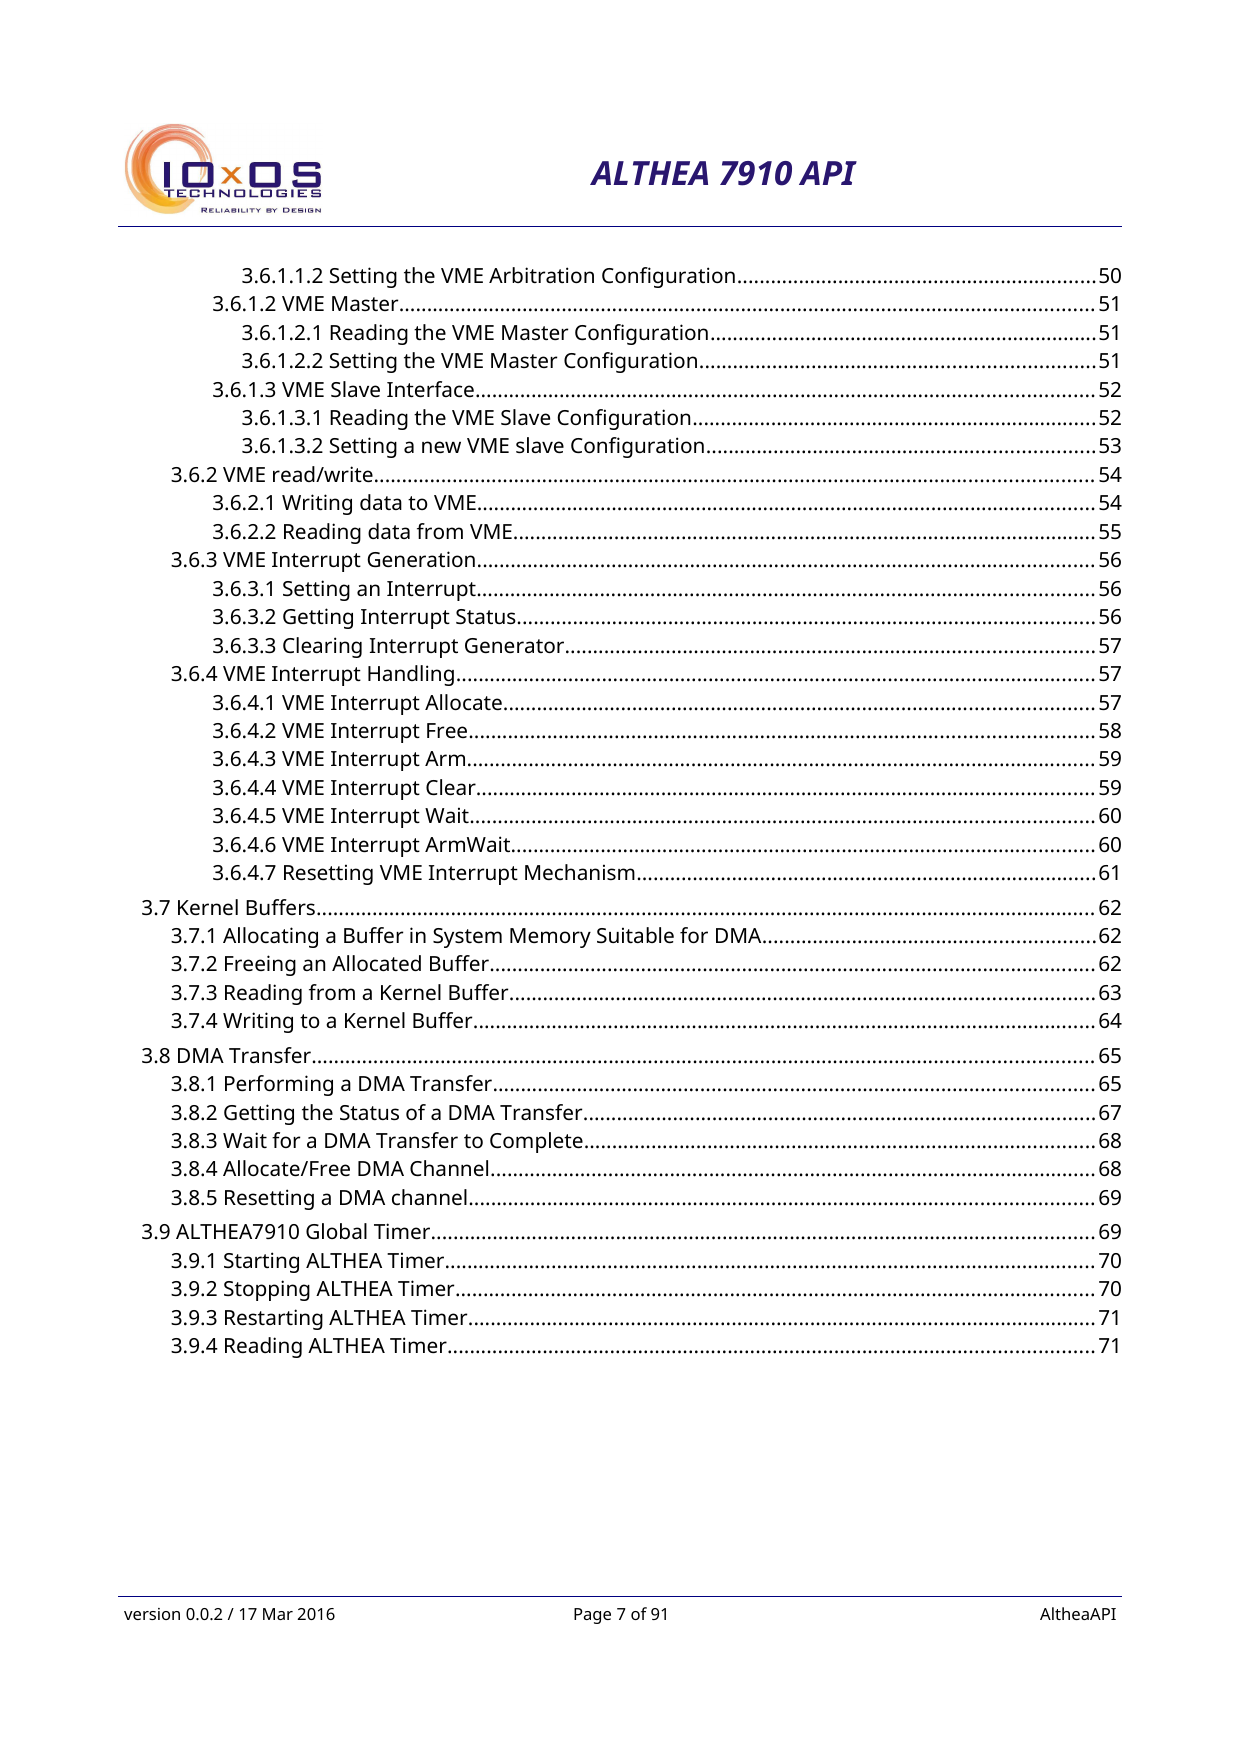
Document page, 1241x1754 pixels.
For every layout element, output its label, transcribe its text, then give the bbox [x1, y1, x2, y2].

text 3.9.2 Stopping ALTHEA Timer 70 [165, 1274, 1122, 1303]
text 3.8.3 Wait for a DMA Transfer to Complete 68 [165, 1126, 1122, 1154]
text 3.6.2 VME read/write 54 [165, 460, 1122, 488]
text 3.8 DMA Transfer 65 [136, 1041, 1122, 1069]
text 3.6.1.2.2 Setting the VME Master Configuration 51 [236, 346, 1122, 375]
text 3.6.3.2 Getting Interrupt Status 56 [207, 602, 1122, 631]
text 3.6.1.3 VME Slave Interface 52 [207, 375, 1122, 403]
text 3.6.2.1 Writing data to VME 54 [207, 488, 1122, 517]
text 3.6.4.7 Resetting VME Interrupt Mechanism 61 [207, 858, 1122, 887]
text 3.8.4 Allocate/Free DMA Channel 68 [165, 1154, 1122, 1183]
text 3.6.4.4 VME Interrupt Clear 59 [207, 773, 1122, 801]
text 3.6.3.3 Clearing Interrupt Generator 57 [207, 631, 1122, 659]
text 3.6.1.3.1 Reading the VME Slave Configuration 52 [236, 403, 1122, 432]
text 3.6.4.1 VME Interrupt Allocate 57 [207, 688, 1122, 716]
text 3.6.2.2 Reading data from VME 55 [207, 517, 1122, 545]
text 3.6.4.6 VME Interrupt ArmWait 60 [207, 830, 1122, 858]
picture [123, 123, 323, 217]
text 3.8.2 Getting the Status of a DMA Transfer 67 [165, 1098, 1122, 1126]
text 3.6.4.5 VME Interrupt Wait 60 [207, 801, 1122, 830]
text 3.6.1.2.1 Reading the VME Master Configuration 51 [236, 318, 1122, 346]
text 3.7.3 Reading from a Kernel Buffer 63 [165, 978, 1122, 1006]
text 3.9.3 Restarting ALTHEA Timer 71 [165, 1303, 1122, 1331]
text 3.6.1.2 VME Master 51 [207, 289, 1122, 318]
text 3.8.1 Performing a DMA Transfer 65 [165, 1069, 1122, 1098]
text 3.7 Kernel Buffers 62 [136, 893, 1122, 921]
text 3.6.3 VME Interrupt Generation 56 [165, 545, 1122, 574]
text 3.7.2 Freeing an Allocated Buffer 62 [165, 949, 1122, 978]
text 3.6.4 VME Interrupt Handling 57 [165, 659, 1122, 688]
text 3.7.4 Writing to a Kernel Buffer 64 [165, 1006, 1122, 1035]
text 3.9.4 Reading ALTHEA Timer 71 [165, 1331, 1122, 1359]
text 3.8.5 Resetting a DMA channel 69 [165, 1183, 1122, 1211]
text 3.6.4.3 VME Interrupt Arm 59 [207, 744, 1122, 773]
text 3.6.1.3.2 Setting a new VME slave Configuration 53 [236, 432, 1122, 460]
text 3.9 ALTHEA7910 Global Timer 69 [136, 1217, 1122, 1246]
text 3.6.1.1.2 Setting the VME Arbitration Configuration 50 [236, 261, 1122, 289]
text 3.7.1 Allocating a Buffer in System Memory Suitable for DMA 62 [165, 921, 1122, 949]
text 3.6.3.1 Setting an Interrupt 56 [207, 574, 1122, 602]
text 3.6.4.2 VME Interrupt Free 58 [207, 716, 1122, 744]
text 3.9.1 Starting ALTHEA Timer 70 [165, 1246, 1122, 1274]
